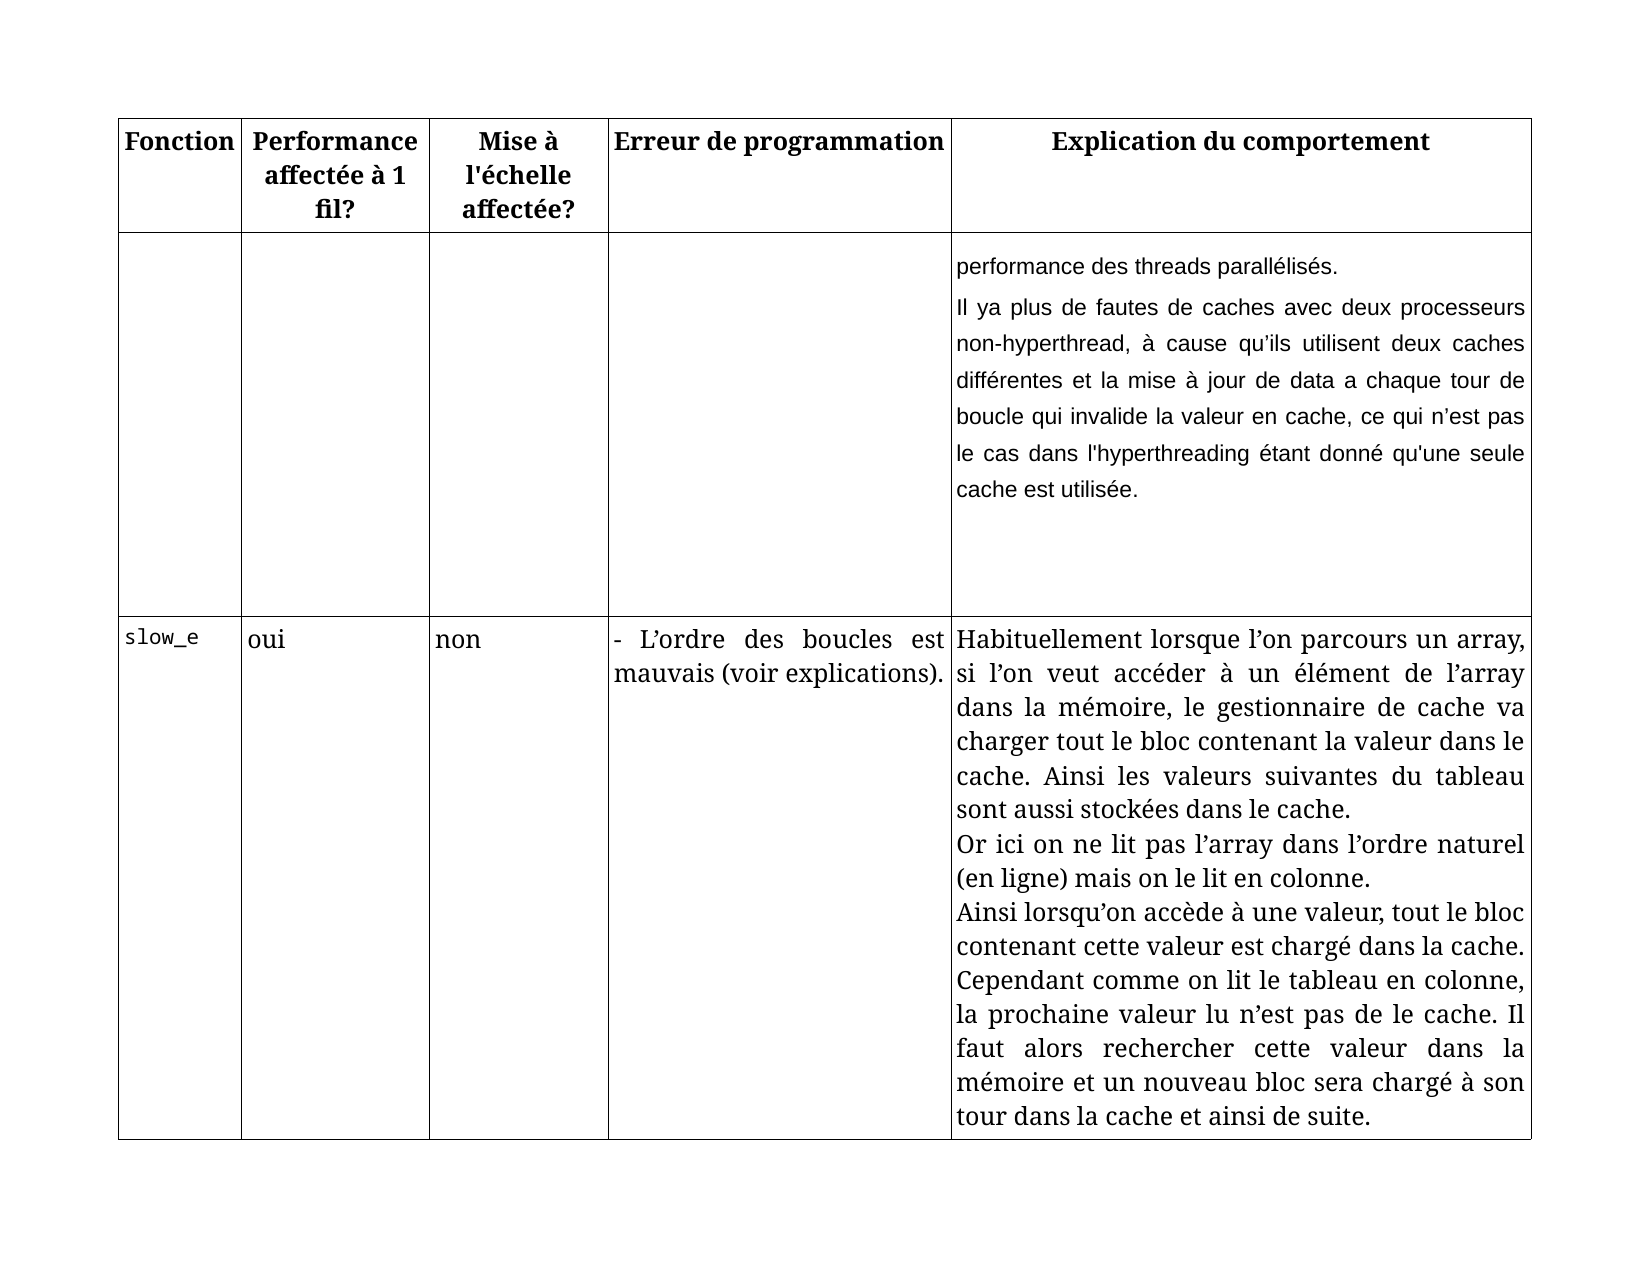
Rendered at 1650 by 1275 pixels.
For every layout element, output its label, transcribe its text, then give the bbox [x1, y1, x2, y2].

table_cell oui [242, 617, 429, 1138]
table_cell slow_e [119, 617, 241, 1138]
table_cell - L’ordre des boucles est mauvais (voir explications). [609, 617, 951, 1138]
table_cell non [430, 617, 608, 1138]
table_cell performance des threads parallélisés. Il ya plus de fautes de caches avec deux processeurs non-hyperthread, à cause qu’ils utilisent deux caches différentes et la mise à jour de data a chaque tour de boucle qui invalide la valeur en cache, ce qui n’est pas le cas dans l'hyperthreading étant donné qu'une seule cache est utilisée. [952, 233, 1531, 616]
table_header Mise à l'échelle affectée? [430, 119, 608, 232]
table_cell [609, 233, 951, 616]
table_header Explication du comportement [952, 119, 1531, 232]
table_cell Habituellement lorsque l’on parcours un array, si l’on veut accéder à un élément de l’array dans la mémoire, le gestionnaire de cache va charger tout le bloc contenant la valeur dans le cache. Ainsi les valeurs suivantes du tableau sont aussi stockées dans le cache. Or ici on ne lit pas l’array dans l’ordre naturel (en ligne) mais on le lit en colonne. Ainsi lorsqu’on accède à une valeur, tout le bloc contenant cette valeur est chargé dans la cache. Cependant comme on lit le tableau en colonne, la prochaine valeur lu n’est pas de le cache. Il faut alors rechercher cette valeur dans la mémoire et un nouveau bloc sera chargé à son tour dans la cache et ainsi de suite. [952, 617, 1531, 1138]
table_header Erreur de programmation [609, 119, 951, 232]
table_header Performance affectée à 1 fil? [242, 119, 429, 232]
table_cell [119, 233, 241, 616]
table_cell [242, 233, 429, 616]
table_header Fonction [119, 119, 241, 232]
table_cell [430, 233, 608, 616]
